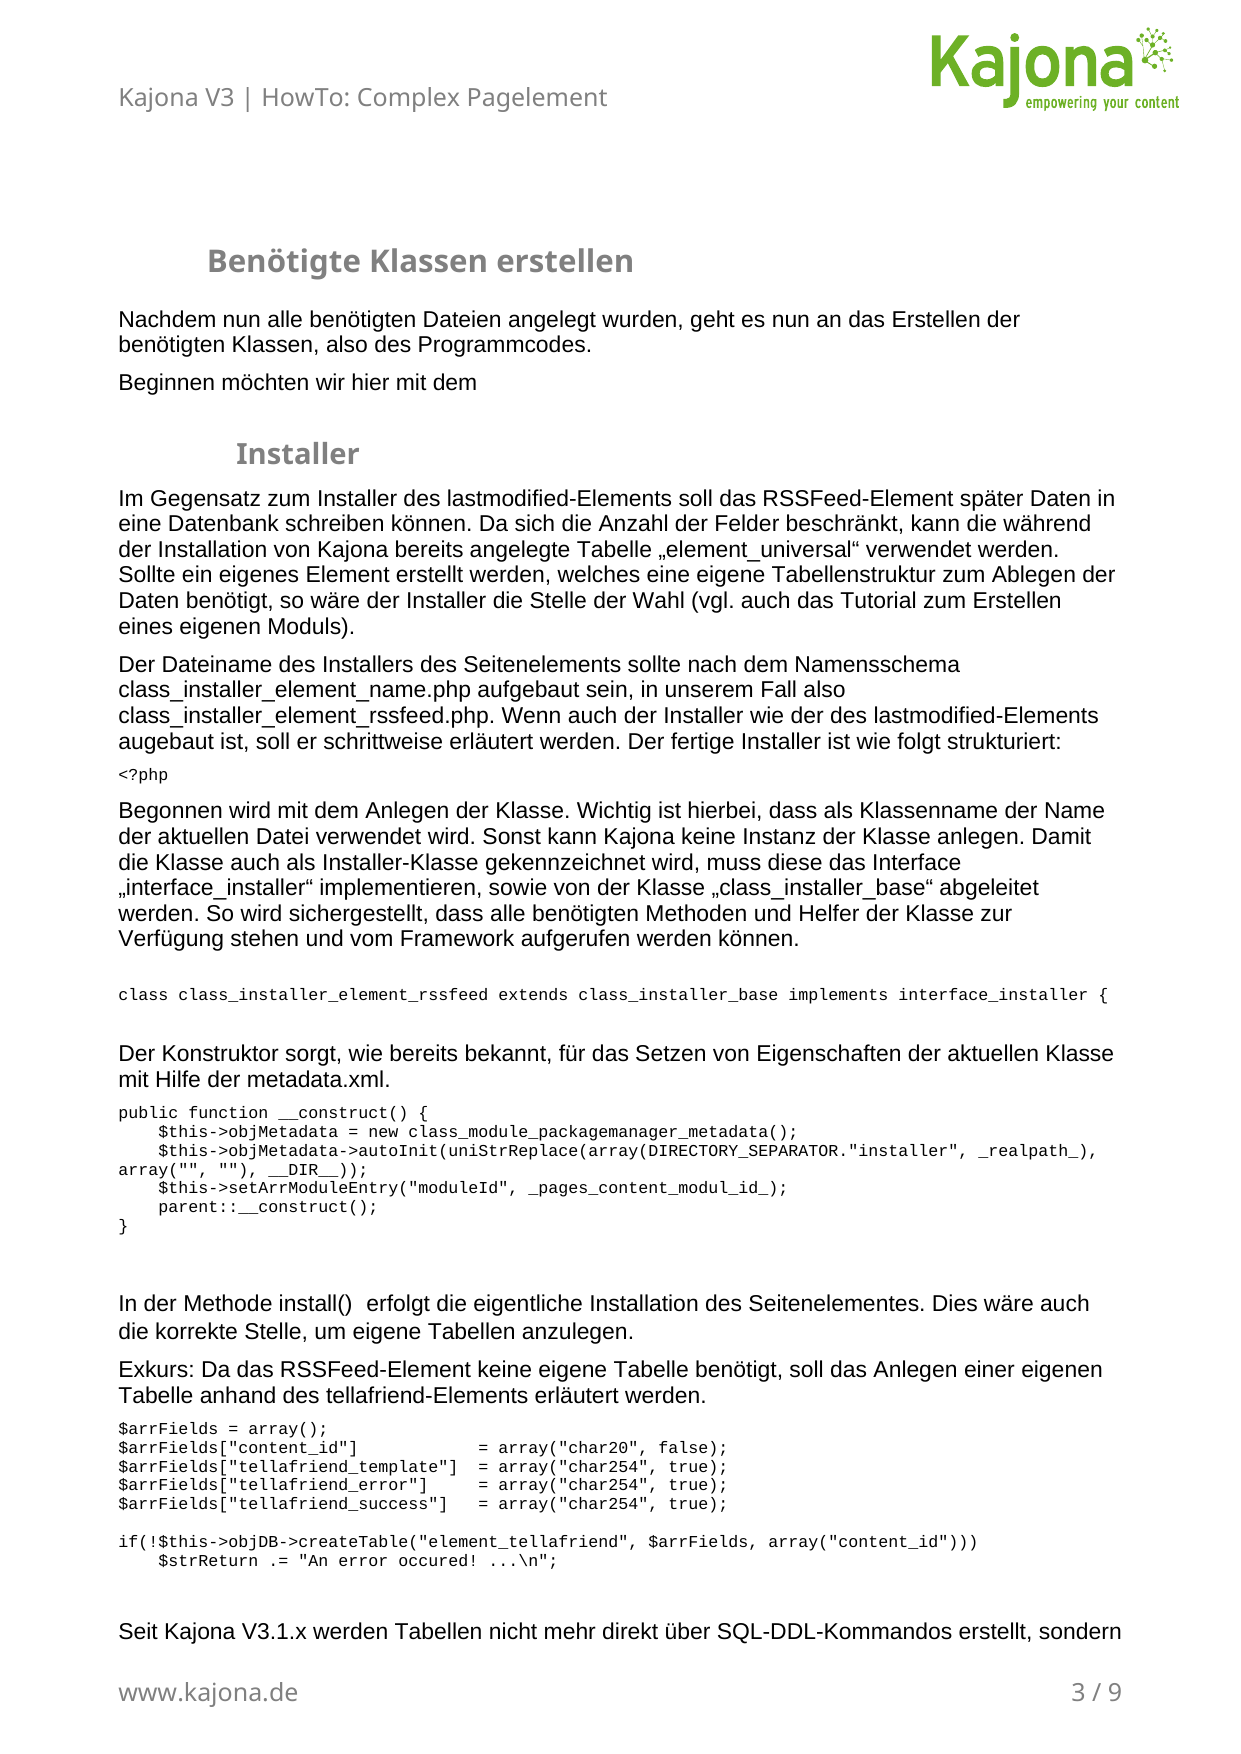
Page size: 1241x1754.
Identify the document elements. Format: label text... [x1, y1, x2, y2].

subtitle Benötigte Klassen erstellen [118, 239, 1122, 282]
subtitle Installer [118, 433, 1122, 473]
text public function __construct() { $this->objMetadata = new class_module_packagemanager_metadata(); $this->objMetadata->autoInit(uniStrReplace(array(DIRECTORY_SEPARATOR."installer", _realpath_), array("", ""), __DIR__)); $this->setArrModuleEntry("moduleId", _pages_content_modul_id_); parent::__construct(); } [118, 1105, 1122, 1237]
text class class_installer_element_rssfeed extends class_installer_base implements interface_installer { [118, 964, 1122, 1028]
text Im Gegensatz zum Installer des lastmodified-Elements soll das RSSFeed-Element später Daten in eine Datenbank schreiben können. Da sich die Anzahl der Felder beschränkt, kann die während der Installation von Kajona bereits angelegte Tabelle „element_universal“ verwendet werden. Sollte ein eigenes Element erstellt werden, welches eine eigene Tabellenstruktur zum Ablegen der Daten benötigt, so wäre der Installer die Stelle der Wahl (vgl. auch das Tutorial zum Erstellen eines eigenen Moduls). [118, 485, 1122, 639]
text $arrFields = array(); $arrFields["content_id"] = array("char20", false); $arrFields["tellafriend_template"] = array("char254", true); $arrFields["tellafriend_error"] = array("char254", true); $arrFields["tellafriend_success"] = array("char254", true); if(!$this->objDB->createTable("element_tellafriend", $arrFields, array("content_id"))) $strReturn .= "An error occured! ...\n"; [118, 1420, 1122, 1571]
text Nachdem nun alle benötigten Dateien angelegt wurden, geht es nun an das Erstellen der benötigten Klassen, also des Programmcodes. [118, 306, 1122, 357]
text Exkurs: Da das RSSFeed-Element keine eigene Tabelle benötigt, soll das Anlegen einer eigenen Tabelle anhand des tellafriend-Elements erläutert werden. [118, 1357, 1122, 1408]
text <?php [118, 767, 1122, 785]
text In der Methode install() erfolgt die eigentliche Installation des Seitenelementes. Dies wäre auch die korrekte Stelle, um eigene Tabellen anzulegen. [118, 1287, 1122, 1344]
text Der Konstruktor sorgt, wie bereits bekannt, für das Setzen von Eigenschaften der aktuellen Klasse mit Hilfe der metadata.xml. [118, 1041, 1122, 1092]
text Der Dateiname des Installers des Seitenelements sollte nach dem Namensschema class_installer_element_name.php aufgebaut sein, in unserem Fall also class_installer_element_rssfeed.php. Wenn auch der Installer wie der des lastmodified-Elements augebaut ist, soll er schrittweise erläutert werden. Der fertige Installer ist wie folgt strukturiert: [118, 652, 1122, 754]
text Begonnen wird mit dem Anlegen der Klasse. Wichtig ist hierbei, dass als Klassenname der Name der aktuellen Datei verwendet wird. Sonst kann Kajona keine Instanz der Klasse anlegen. Damit die Klasse auch als Installer-Klasse gekennzeichnet wird, muss diese das Interface „interface_installer“ implementieren, sowie von der Klasse „class_installer_base“ abgeleitet werden. So wird sichergestellt, dass alle benötigten Methoden und Helfer der Klasse zur Verfügung stehen und vom Framework aufgerufen werden können. [118, 798, 1122, 952]
text Seit Kajona V3.1.x werden Tabellen nicht mehr direkt über SQL-DDL-Kommandos erstellt, sondern [118, 1619, 1122, 1644]
text Beginnen möchten wir hier mit dem [118, 370, 1122, 396]
